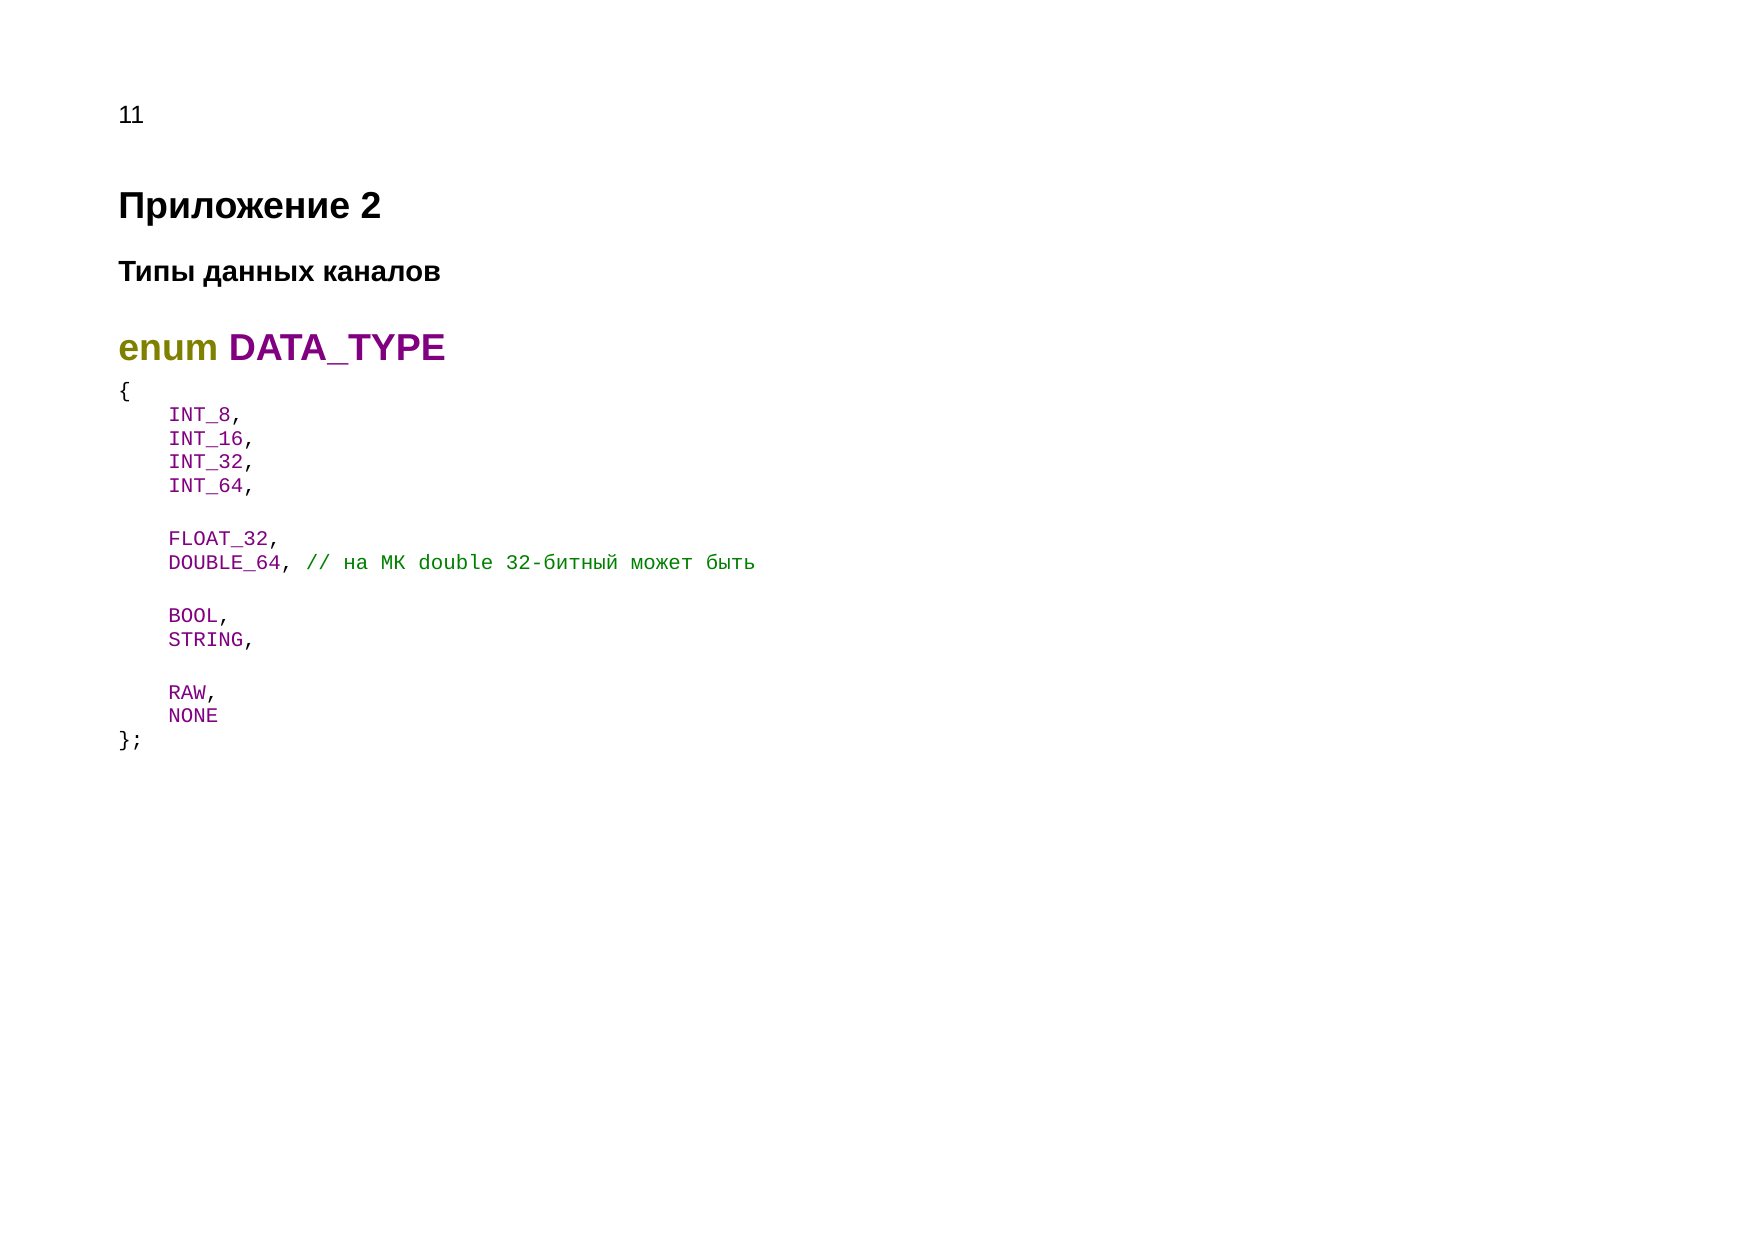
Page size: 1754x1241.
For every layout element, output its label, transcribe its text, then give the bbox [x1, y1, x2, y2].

text STRING, [118, 629, 1636, 652]
subtitle Типы данных каналов [118, 254, 1636, 287]
text INT_64, [118, 475, 1636, 499]
subtitle enum DATA_TYPE [118, 325, 1636, 368]
text FLOAT_32, [118, 528, 1636, 552]
text RAW, [118, 682, 1636, 705]
text INT_16, [118, 428, 1636, 451]
text { [118, 381, 1636, 404]
text DOUBLE_64, // на МК double 32-битный может быть [118, 552, 1636, 576]
subtitle Приложение 2 [118, 184, 1636, 227]
text }; [118, 729, 1636, 753]
text NONE [118, 705, 1636, 729]
text BOOL, [118, 605, 1636, 629]
text INT_8, [118, 404, 1636, 428]
text INT_32, [118, 451, 1636, 475]
